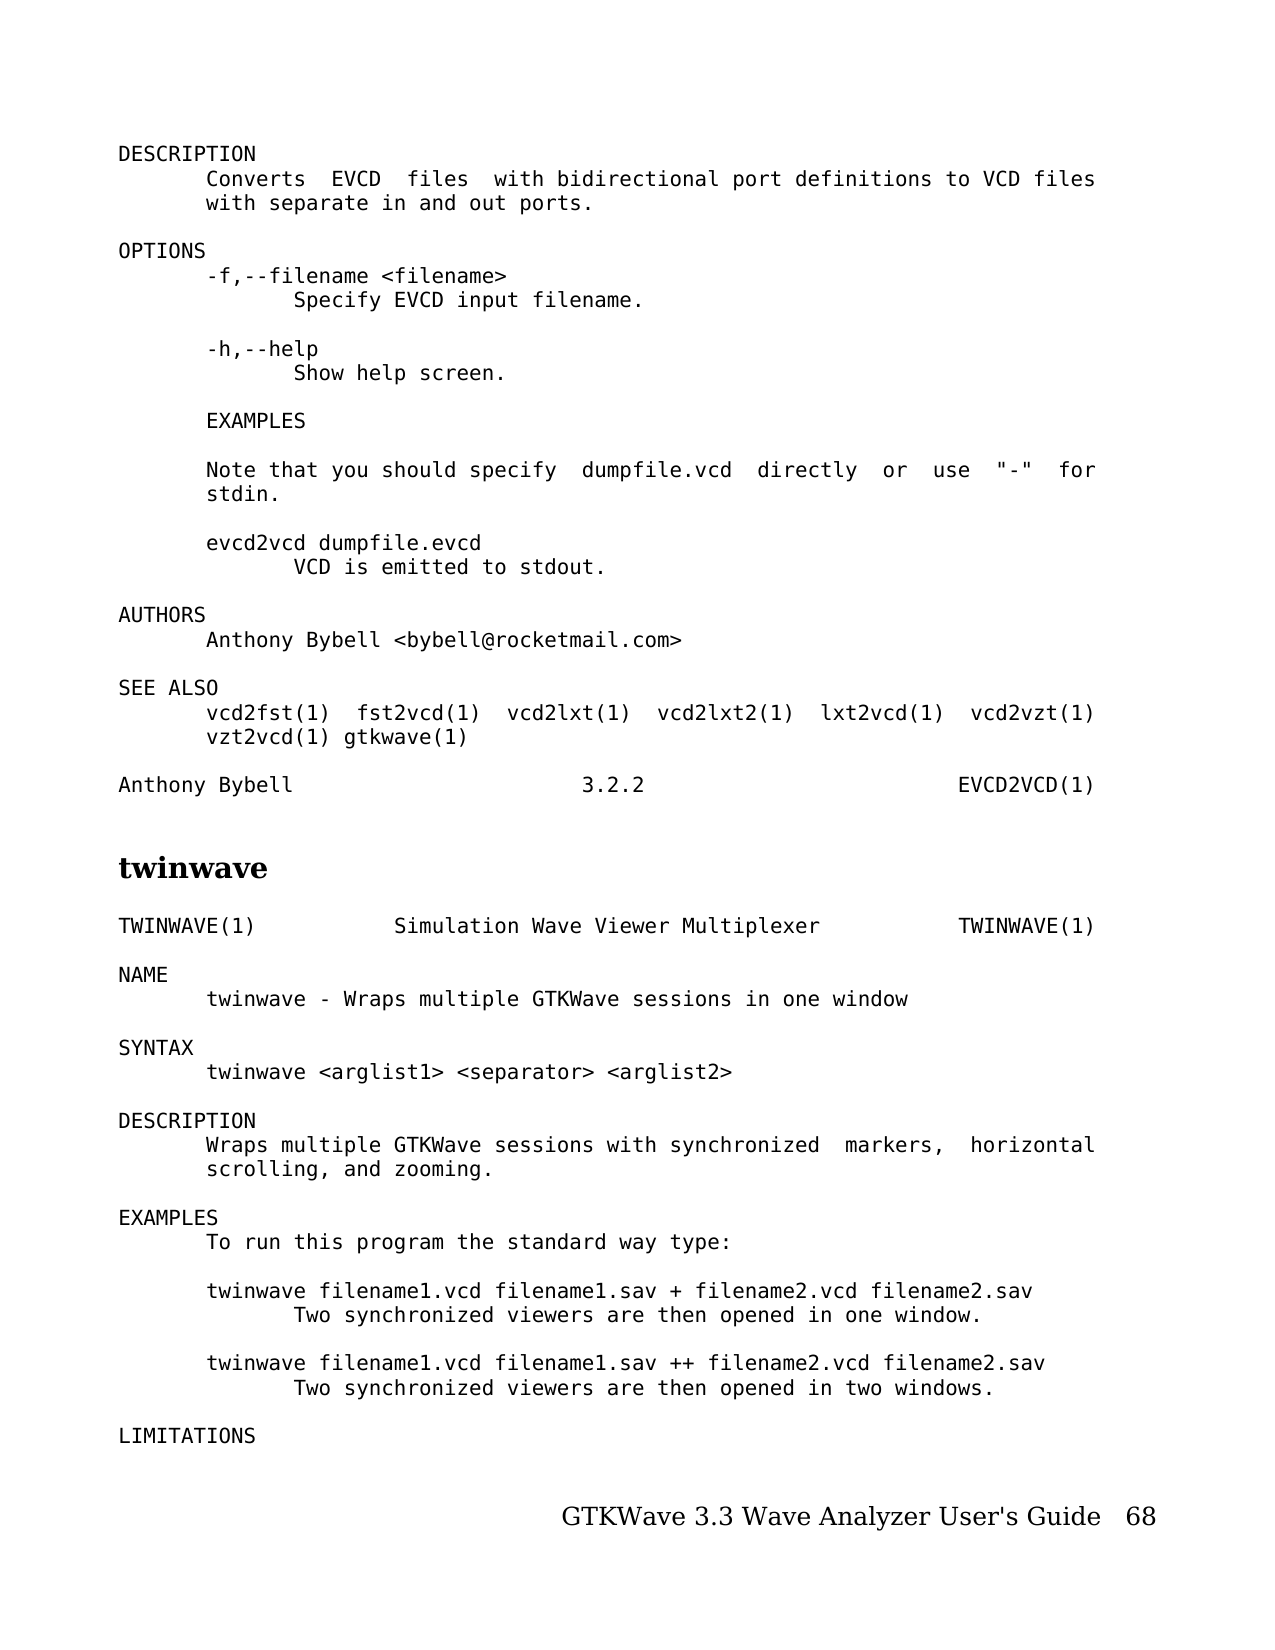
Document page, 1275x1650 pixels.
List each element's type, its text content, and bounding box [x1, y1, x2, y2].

text -f,--filename <filename> [118, 264, 1157, 288]
text vcd2fst(1) fst2vcd(1) vcd2lxt(1) vcd2lxt2(1) lxt2vcd(1) vcd2vzt(1) [118, 701, 1157, 725]
text Wraps multiple GTKWave sessions with synchronized markers, horizontal [118, 1133, 1157, 1157]
text NAME [118, 963, 1157, 987]
text TWINWAVE(1) Simulation Wave Viewer Multiplexer TWINWAVE(1) [118, 914, 1157, 939]
text Two synchronized viewers are then opened in one window. [118, 1303, 1157, 1327]
text stdin. [118, 482, 1157, 506]
text twinwave <arglist1> <separator> <arglist2> [118, 1060, 1157, 1084]
text Two synchronized viewers are then opened in two windows. [118, 1376, 1157, 1400]
text LIMITATIONS [118, 1424, 1157, 1448]
text vzt2vcd(1) gtkwave(1) [118, 725, 1157, 749]
text To run this program the standard way type: [118, 1230, 1157, 1254]
text twinwave filename1.vcd filename1.sav + filename2.vcd filename2.sav [118, 1279, 1157, 1303]
text with separate in and out ports. [118, 191, 1157, 215]
text Note that you should specify dumpfile.vcd directly or use "-" for [118, 458, 1157, 482]
text EXAMPLES [118, 1206, 1157, 1230]
text AUTHORS [118, 603, 1157, 628]
text Anthony Bybell <bybell@rocketmail.com> [118, 628, 1157, 652]
text twinwave filename1.vcd filename1.sav ++ filename2.vcd filename2.sav [118, 1351, 1157, 1376]
text DESCRIPTION [118, 1109, 1157, 1133]
text Anthony Bybell 3.2.2 EVCD2VCD(1) [118, 773, 1157, 798]
text SEE ALSO [118, 676, 1157, 701]
text SYNTAX [118, 1036, 1157, 1060]
text twinwave [118, 851, 1157, 885]
text OPTIONS [118, 239, 1157, 264]
text scrolling, and zooming. [118, 1157, 1157, 1182]
text DESCRIPTION [118, 142, 1157, 167]
text EXAMPLES [118, 409, 1157, 434]
text Specify EVCD input filename. [118, 288, 1157, 312]
text twinwave - Wraps multiple GTKWave sessions in one window [118, 987, 1157, 1012]
text evcd2vcd dumpfile.evcd [118, 531, 1157, 555]
text Show help screen. [118, 361, 1157, 385]
text VCD is emitted to stdout. [118, 555, 1157, 579]
text Converts EVCD files with bidirectional port definitions to VCD files [118, 167, 1157, 191]
text -h,--help [118, 337, 1157, 361]
